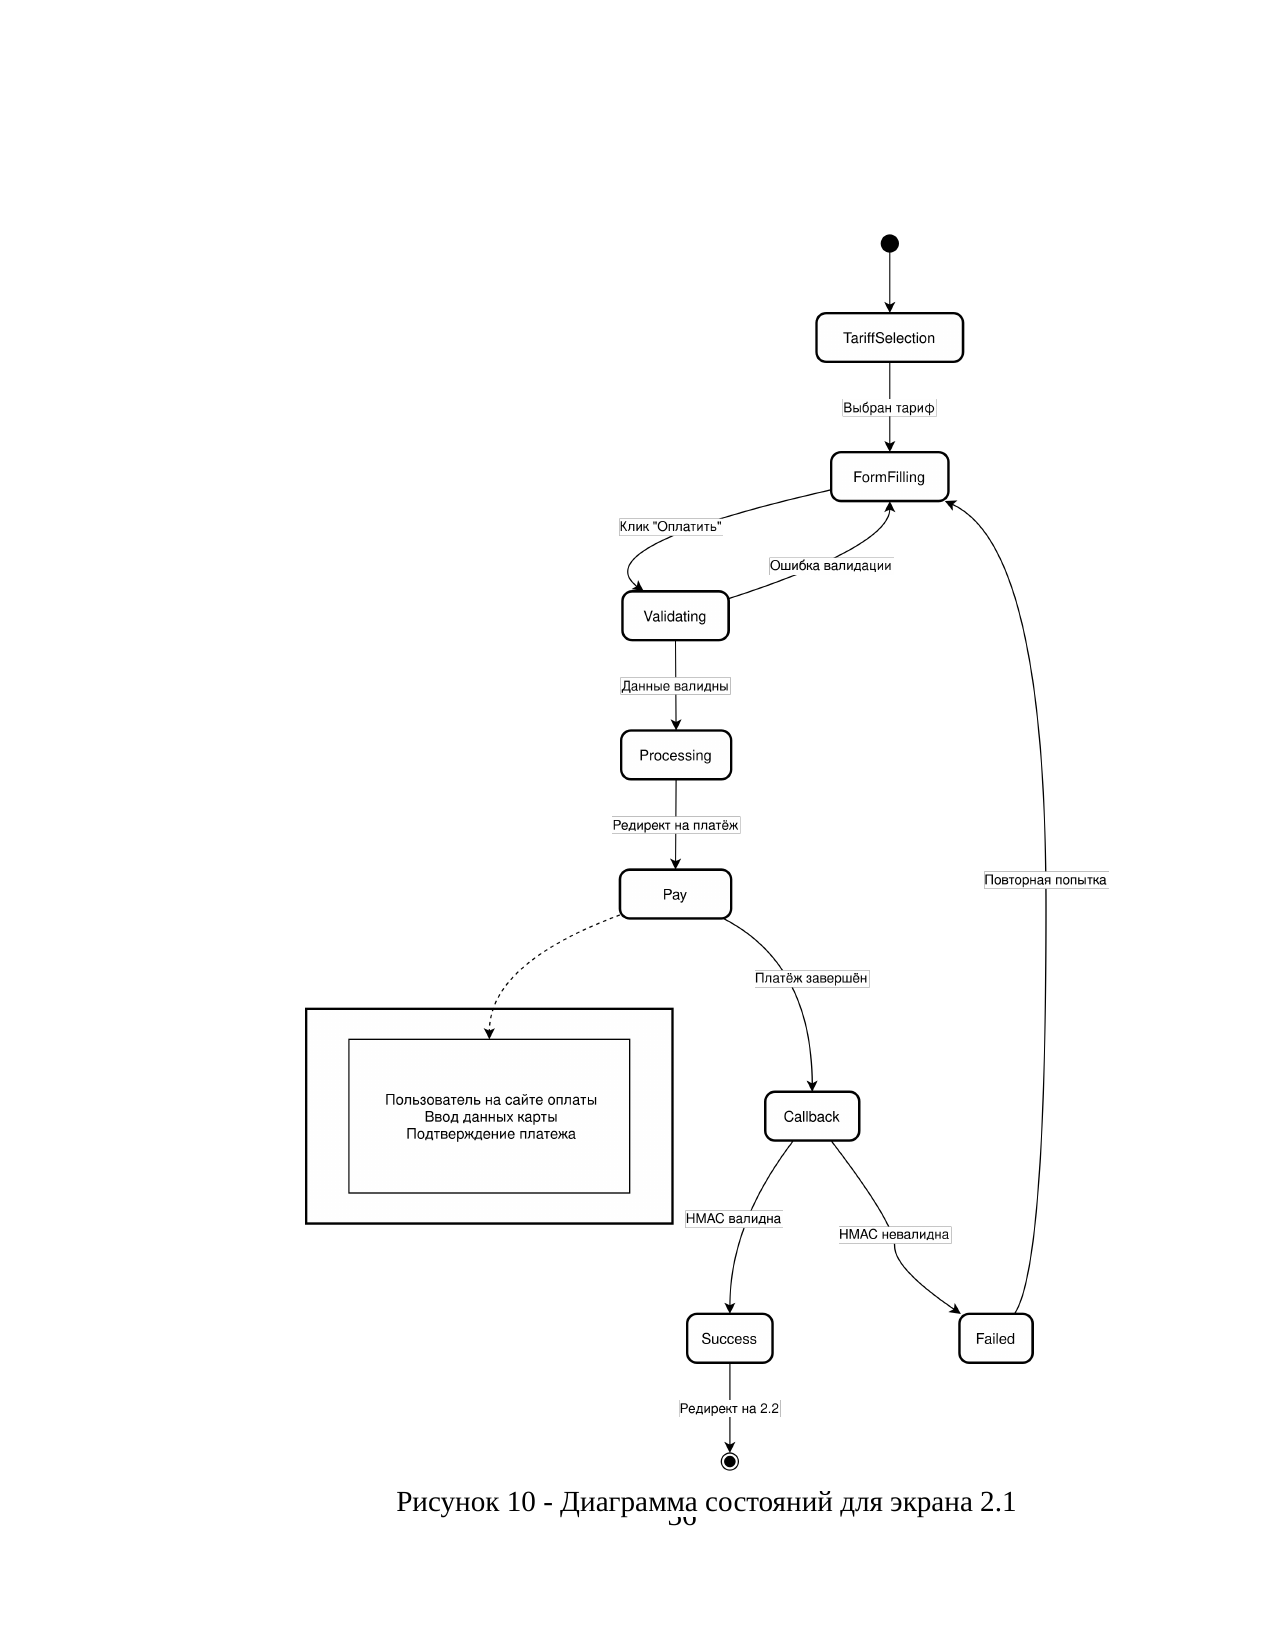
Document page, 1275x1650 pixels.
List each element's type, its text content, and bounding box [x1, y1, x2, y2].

picture [292, 222, 1121, 1484]
text Рисунок 10 - Диаграмма состояний для экрана 2.1 [292, 1484, 1120, 1517]
